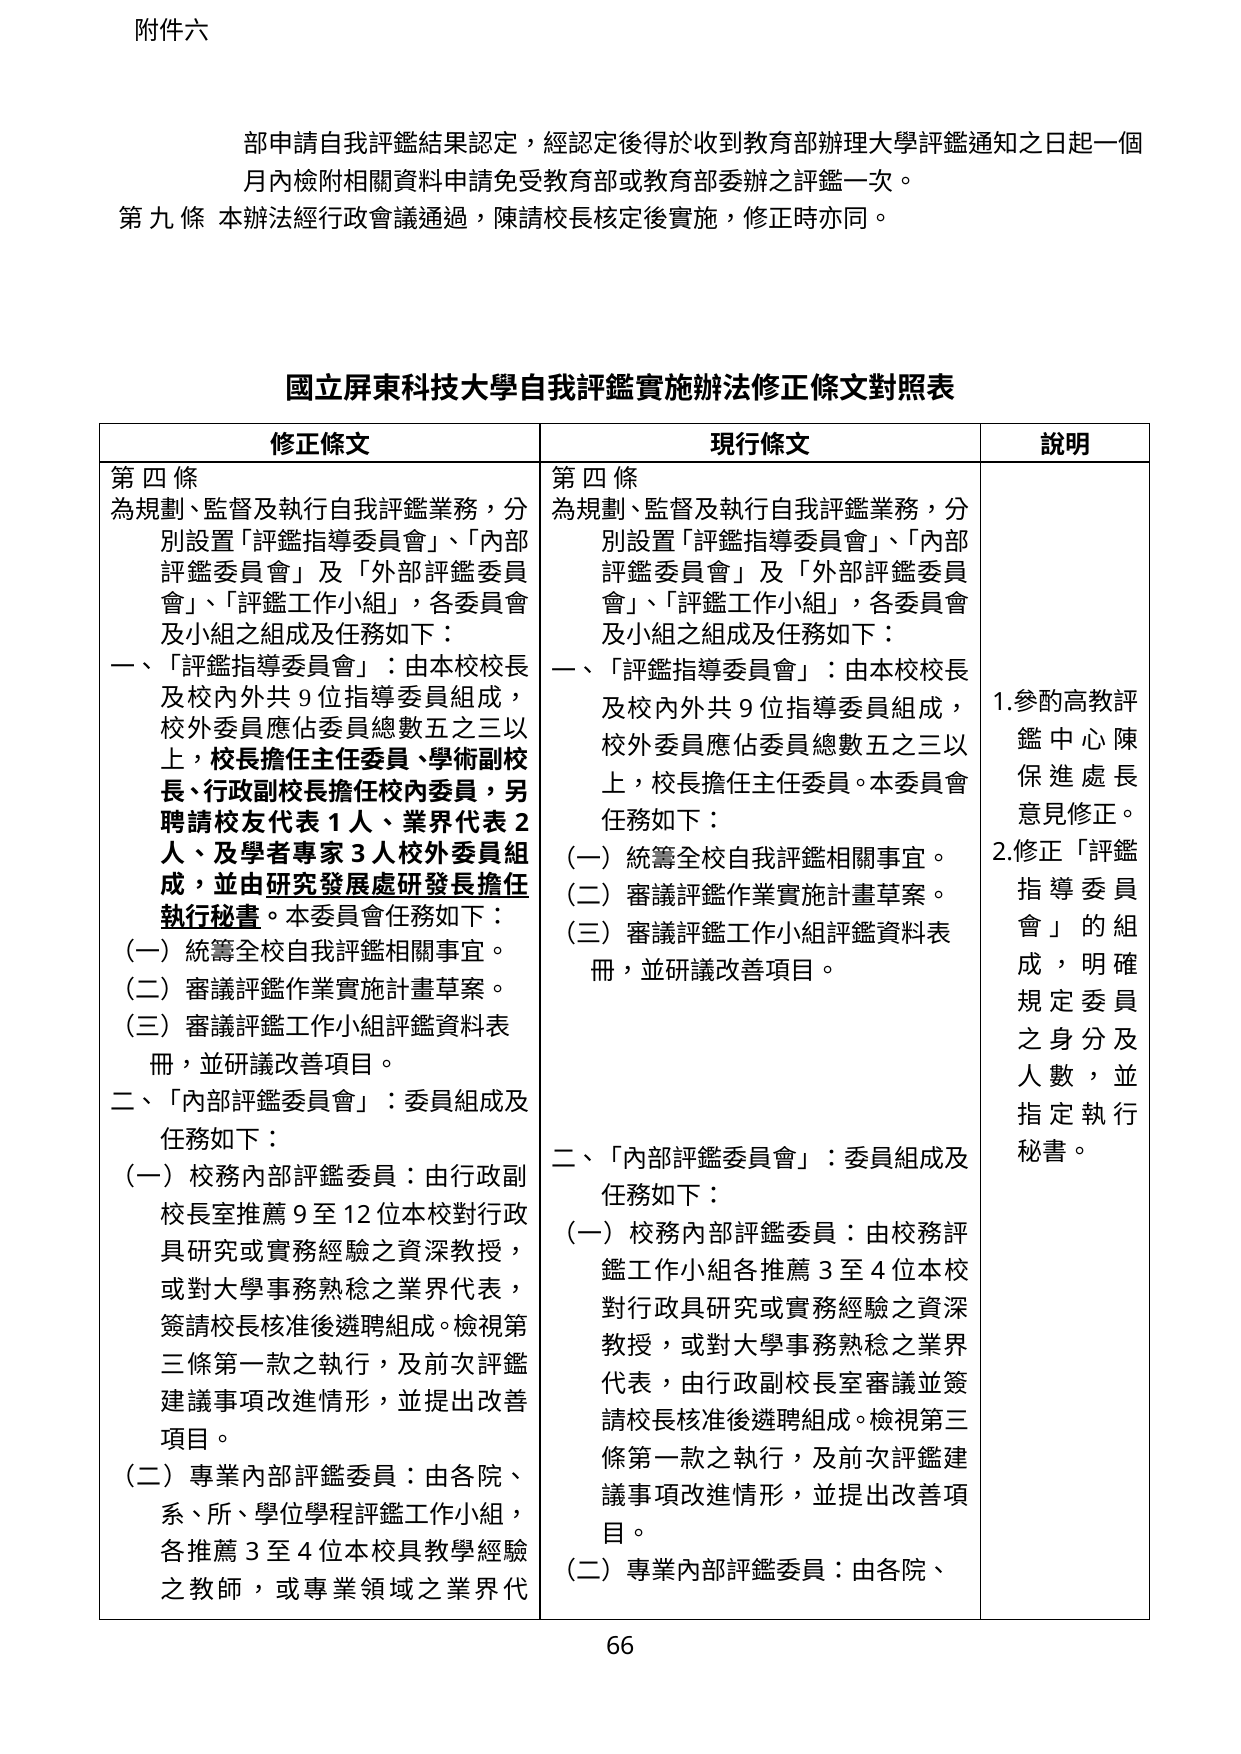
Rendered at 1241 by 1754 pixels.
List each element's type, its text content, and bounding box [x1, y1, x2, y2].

text 國立屏東科技大學自我評鑑實施辦法修正條文對照表 [118, 348, 1122, 423]
table_cell 第 四 條 為規劃、監督及執行自我評鑑業務，分別設置「評鑑指導委員會」、「內部評鑑委員會」及「外部評鑑委員會」、「評鑑工作小組」，各委員會及小組之組成及任務如下： 一、「評鑑指導委員會」：由本校校長及校內外共9位指導委員組成，校外委員應佔委員總數五之三以上，校長擔任主任委員。本委員會任務如下： （一）統籌全校自我評鑑相關事宜。 （二）審議評鑑作業實施計畫草案。 （三）審議評鑑工作小組評鑑資料表 冊，並研議改善項目。 二、「內部評鑑委員會」：委員組成及 任務如下： （一）校務內部評鑑委員：由校務評鑑工作小組各推薦3至4位本校對行政具研究或實務經驗之資深教授，或對大學事務熟稔之業界代表，由行政副校長室審議並簽請校長核准後遴聘組成。檢視第三條第一款之執行，及前次評鑑建議事項改進情形，並提出改善項目。 （二）專業內部評鑑委員：由各院、 [541, 463, 980, 1619]
table_cell 1.參酌高教評鑑中心陳保進處長意見修正。 2.修正「評鑑指導委員會」的組成，明確規定委員之身分及人數，並指定執行秘書。 [981, 463, 1149, 1619]
table_header 修正條文 [100, 424, 539, 461]
text 附件六 [134, 9, 212, 43]
table_header 現行條文 [541, 424, 980, 461]
table_cell 第 四 條 為規劃、監督及執行自我評鑑業務，分別設置「評鑑指導委員會」、「內部評鑑委員會」及「外部評鑑委員會」、「評鑑工作小組」，各委員會及小組之組成及任務如下： 一、「評鑑指導委員會」：由本校校長及校內外共9位指導委員組成，校外委員應佔委員總數五之三以上，校長擔任主任委員、學術副校長、行政副校長擔任校內委員，另聘請校友代表1人、業界代表2人、及學者專家3人校外委員組成，並由研究發展處研發長擔任執行秘書。本委員會任務如下： （一）統籌全校自我評鑑相關事宜。 （二）審議評鑑作業實施計畫草案。 （三）審議評鑑工作小組評鑑資料表 冊，並研議改善項目。 二、「內部評鑑委員會」：委員組成及任務如下： （一）校務內部評鑑委員：由行政副校長室推薦9至12位本校對行政具研究或實務經驗之資深教授，或對大學事務熟稔之業界代表，簽請校長核准後遴聘組成。檢視第三條第一款之執行，及前次評鑑建議事項改進情形，並提出改善項目。 （二）專業內部評鑑委員：由各院、系、所、學位學程評鑑工作小組，各推薦3至4位本校具教學經驗之教師，或專業領域之業界代 [100, 463, 539, 1619]
text 第 九 條 本辦法經行政會議通過，陳請校長核定後實施，修正時亦同。 [118, 198, 1122, 235]
text 部申請自我評鑑結果認定，經認定後得於收到教育部辦理大學評鑑通知之日起一個月內檢附相關資料申請免受教育部或教育部委辦之評鑑一次。 [118, 123, 1146, 198]
table_header 說明 [981, 424, 1149, 461]
